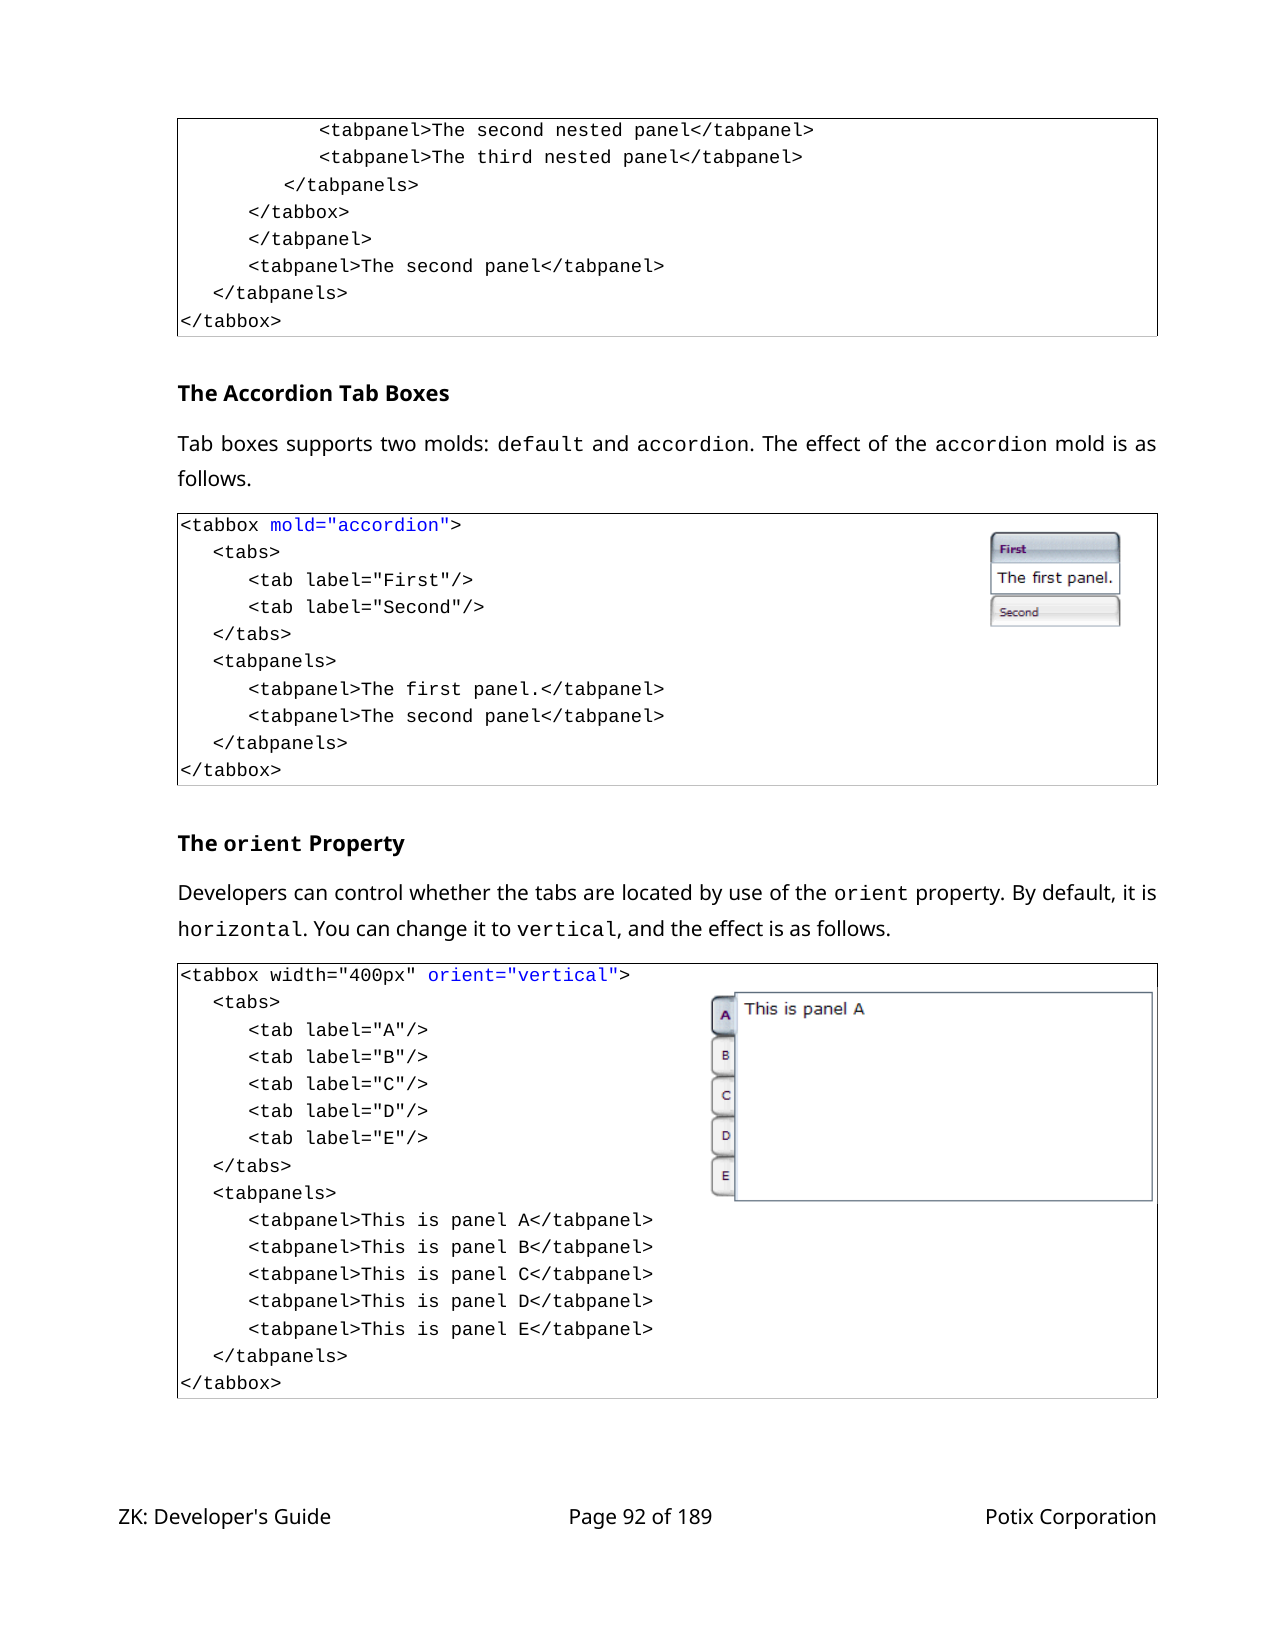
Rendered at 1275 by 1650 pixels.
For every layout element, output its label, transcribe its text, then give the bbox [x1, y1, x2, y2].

text </tabs> [178, 1153, 708, 1178]
text <tab label="D"/> [178, 1099, 708, 1123]
text <tabpanel>The first panel.</tabpanel> [178, 676, 1157, 701]
subtitle The orient Property [177, 828, 1157, 858]
text <tab label="E"/> [178, 1126, 708, 1151]
text <tabs> [178, 540, 987, 565]
text <tabpanel>This is panel C</tabpanel> [178, 1262, 1157, 1286]
text </tabpanel> [178, 227, 1157, 251]
text <tab label="B"/> [178, 1045, 708, 1069]
text <tabpanels> [178, 1181, 1157, 1205]
text </tabbox> [178, 758, 1157, 785]
text <tabpanel>The second nested panel</tabpanel> [178, 119, 1157, 142]
text </tabpanels> [178, 1344, 1157, 1368]
text <tab label="C"/> [178, 1072, 708, 1096]
text <tabpanel>This is panel D</tabpanel> [178, 1289, 1157, 1314]
text </tabbox> [178, 200, 1157, 224]
text </tabbox> [178, 308, 1157, 336]
text [1125, 540, 1157, 565]
text </tabs> [178, 622, 1157, 646]
text <tab label="Second"/> [178, 595, 987, 619]
text <tabpanel>The third nested panel</tabpanel> [178, 145, 1157, 169]
text <tabbox mold="accordion"> [178, 514, 1157, 537]
text <tabbox width="400px" orient="vertical"> [178, 964, 1157, 987]
text </tabpanels> [178, 281, 1157, 306]
text <tabpanel>This is panel A</tabpanel> [178, 1208, 1157, 1232]
text </tabpanels> [178, 731, 1157, 755]
picture [987, 529, 1125, 629]
text <tabpanel>The second panel</tabpanel> [178, 703, 1157, 728]
text [1125, 568, 1157, 592]
text [1125, 595, 1157, 619]
text <tabpanel>The second panel</tabpanel> [178, 254, 1157, 278]
text Developers can control whether the tabs are located by use of the orient property. By default, it is horizontal. You can change it to vertical, and the effect is as follows. [177, 878, 1157, 942]
text <tab label="A"/> [178, 1017, 708, 1042]
text </tabpanels> [178, 172, 1157, 197]
text <tabpanel>This is panel B</tabpanel> [178, 1235, 1157, 1259]
text <tabpanel>This is panel E</tabpanel> [178, 1317, 1157, 1341]
subtitle The Accordion Tab Boxes [177, 378, 1157, 408]
picture [708, 987, 1158, 1204]
text </tabbox> [178, 1371, 1157, 1398]
text <tabpanels> [178, 649, 1157, 673]
text <tab label="First"/> [178, 568, 987, 592]
text Tab boxes supports two molds: default and accordion. The effect of the accordion mold is as follows. [177, 429, 1157, 493]
text <tabs> [178, 990, 708, 1014]
